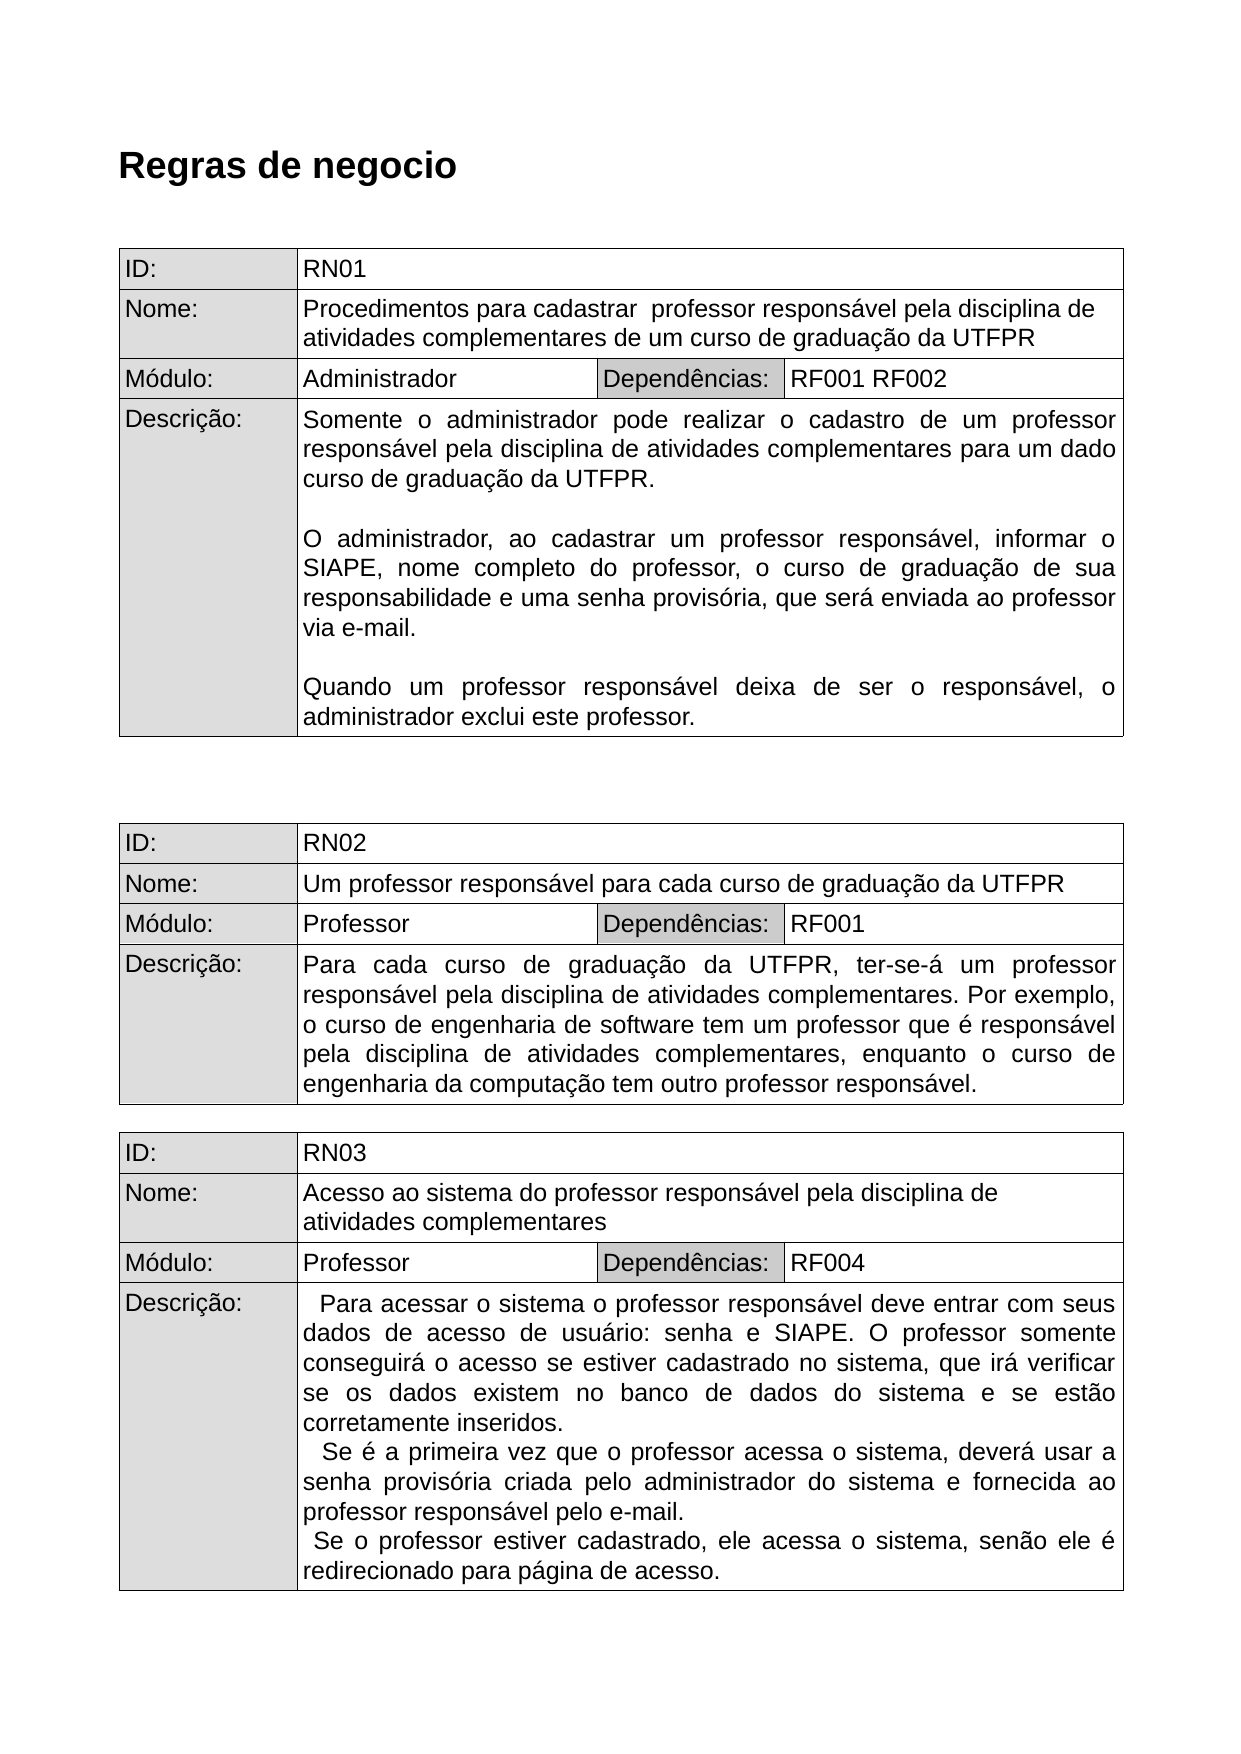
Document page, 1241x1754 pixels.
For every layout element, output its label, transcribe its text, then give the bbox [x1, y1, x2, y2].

table_cell Módulo: [120, 904, 297, 943]
table_cell RF001 [785, 904, 1123, 943]
table_cell Para cada curso de graduação da UTFPR, ter-se-á um professor responsável pela disciplina de atividades complementares. Por exemplo, o curso de engenharia de software tem um professor que é responsável pela disciplina de atividades complementares, enquanto o curso de engenharia da computação tem outro professor responsável. [298, 945, 1123, 1103]
subtitle Regras de negocio [118, 143, 1122, 187]
table_cell Nome: [120, 864, 297, 903]
table_cell Professor [298, 904, 597, 943]
table_header ID: [120, 249, 297, 289]
table_cell Descrição: [120, 1283, 297, 1590]
table_cell Um professor responsável para cada curso de graduação da UTFPR [298, 864, 1123, 903]
table_cell Para acessar o sistema o professor responsável deve entrar com seus dados de acesso de usuário: senha e SIAPE. O professor somente conseguirá o acesso se estiver cadastrado no sistema, que irá verificar se os dados existem no banco de dados do sistema e se estão corretamente inseridos. Se é a primeira vez que o professor acessa o sistema, deverá usar a senha provisória criada pelo administrador do sistema e fornecida ao professor responsável pelo e-mail. Se o professor estiver cadastrado, ele acessa o sistema, senão ele é redirecionado para página de acesso. [298, 1283, 1123, 1590]
table_cell Módulo: [120, 1243, 297, 1282]
table_cell Professor [298, 1243, 597, 1282]
table_header RN03 [298, 1133, 1123, 1173]
table_header ID: [120, 824, 297, 863]
table_header RN02 [298, 824, 1123, 863]
table_cell Descrição: [120, 945, 297, 1103]
table_cell RF001 RF002 [785, 359, 1123, 398]
table_cell Dependências: [598, 904, 784, 943]
table_cell Acesso ao sistema do professor responsável pela disciplina de atividades complementares [298, 1174, 1123, 1242]
table_cell Descrição: [120, 399, 297, 736]
table_cell Administrador [298, 359, 597, 398]
table_header ID: [120, 1133, 297, 1173]
table_cell Dependências: [598, 359, 784, 398]
table_cell Módulo: [120, 359, 297, 398]
table_cell Nome: [120, 290, 297, 358]
table_cell Dependências: [598, 1243, 784, 1282]
table_cell Nome: [120, 1174, 297, 1242]
table_header RN01 [298, 249, 1123, 289]
table_cell Somente o administrador pode realizar o cadastro de um professor responsável pela disciplina de atividades complementares para um dado curso de graduação da UTFPR. O administrador, ao cadastrar um professor responsável, informar o SIAPE, nome completo do professor, o curso de graduação de sua responsabilidade e uma senha provisória, que será enviada ao professor via e-mail. Quando um professor responsável deixa de ser o responsável, o administrador exclui este professor. [298, 399, 1123, 736]
table_cell RF004 [785, 1243, 1123, 1282]
table_cell Procedimentos para cadastrar professor responsável pela disciplina de atividades complementares de um curso de graduação da UTFPR [298, 290, 1123, 358]
